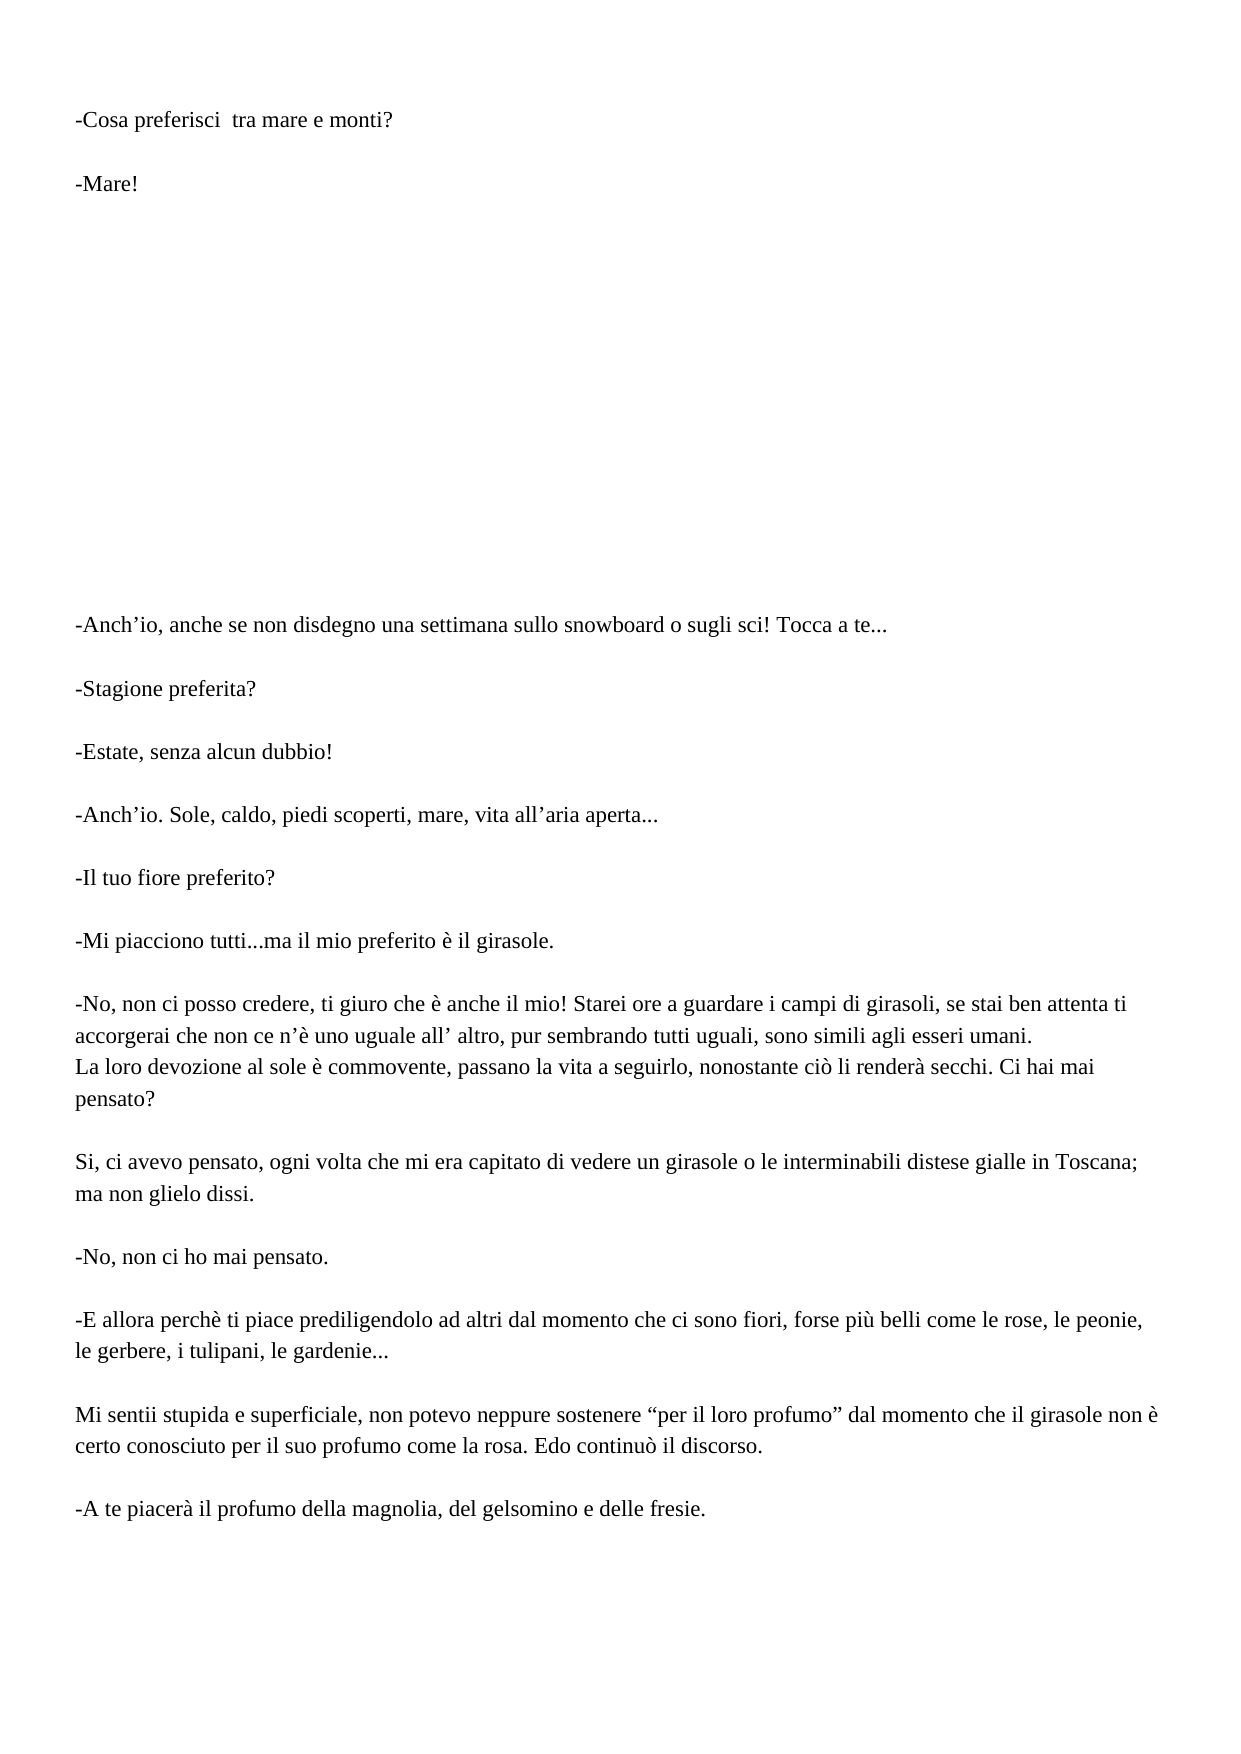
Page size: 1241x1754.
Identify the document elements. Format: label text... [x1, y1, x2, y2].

text -Mi piacciono tutti...ma il mio preferito è il girasole. [75, 927, 1165, 953]
text -Cosa preferisci tra mare e monti? [75, 107, 1165, 133]
text -No, non ci posso credere, ti giuro che è anche il mio! Starei ore a guardare i campi di girasoli, se stai ben attenta ti accorgerai che non ce n’è uno uguale all’ altro, pur sembrando tutti uguali, sono simili agli esseri umani. [75, 990, 1165, 1048]
text -E allora perchè ti piace prediligendolo ad altri dal momento che ci sono fiori, forse più belli come le rose, le peonie, le gerbere, i tulipani, le gardenie... [75, 1306, 1165, 1364]
text -Estate, senza alcun dubbio! [75, 738, 1165, 764]
text Mi sentii stupida e superficiale, non potevo neppure sostenere “per il loro profumo” dal momento che il girasole non è certo conosciuto per il suo profumo come la rosa. Edo continuò il discorso. [75, 1401, 1165, 1458]
text -A te piacerà il profumo della magnolia, del gelsomino e delle fresie. [75, 1495, 1165, 1522]
text La loro devozione al sole è commovente, passano la vita a seguirlo, nonostante ciò li renderà secchi. Ci hai mai pensato? [75, 1053, 1165, 1111]
text -Anch’io. Sole, caldo, piedi scoperti, mare, vita all’aria aperta... [75, 801, 1165, 827]
text -No, non ci ho mai pensato. [75, 1243, 1165, 1269]
text -Stagione preferita? [75, 675, 1165, 701]
text -Anch’io, anche se non disdegno una settimana sullo snowboard o sugli sci! Tocca a te... [75, 612, 1165, 638]
text -Mare! [75, 170, 1165, 196]
text -Il tuo fiore preferito? [75, 864, 1165, 890]
text Si, ci avevo pensato, ogni volta che mi era capitato di vedere un girasole o le interminabili distese gialle in Toscana; ma non glielo dissi. [75, 1148, 1165, 1206]
